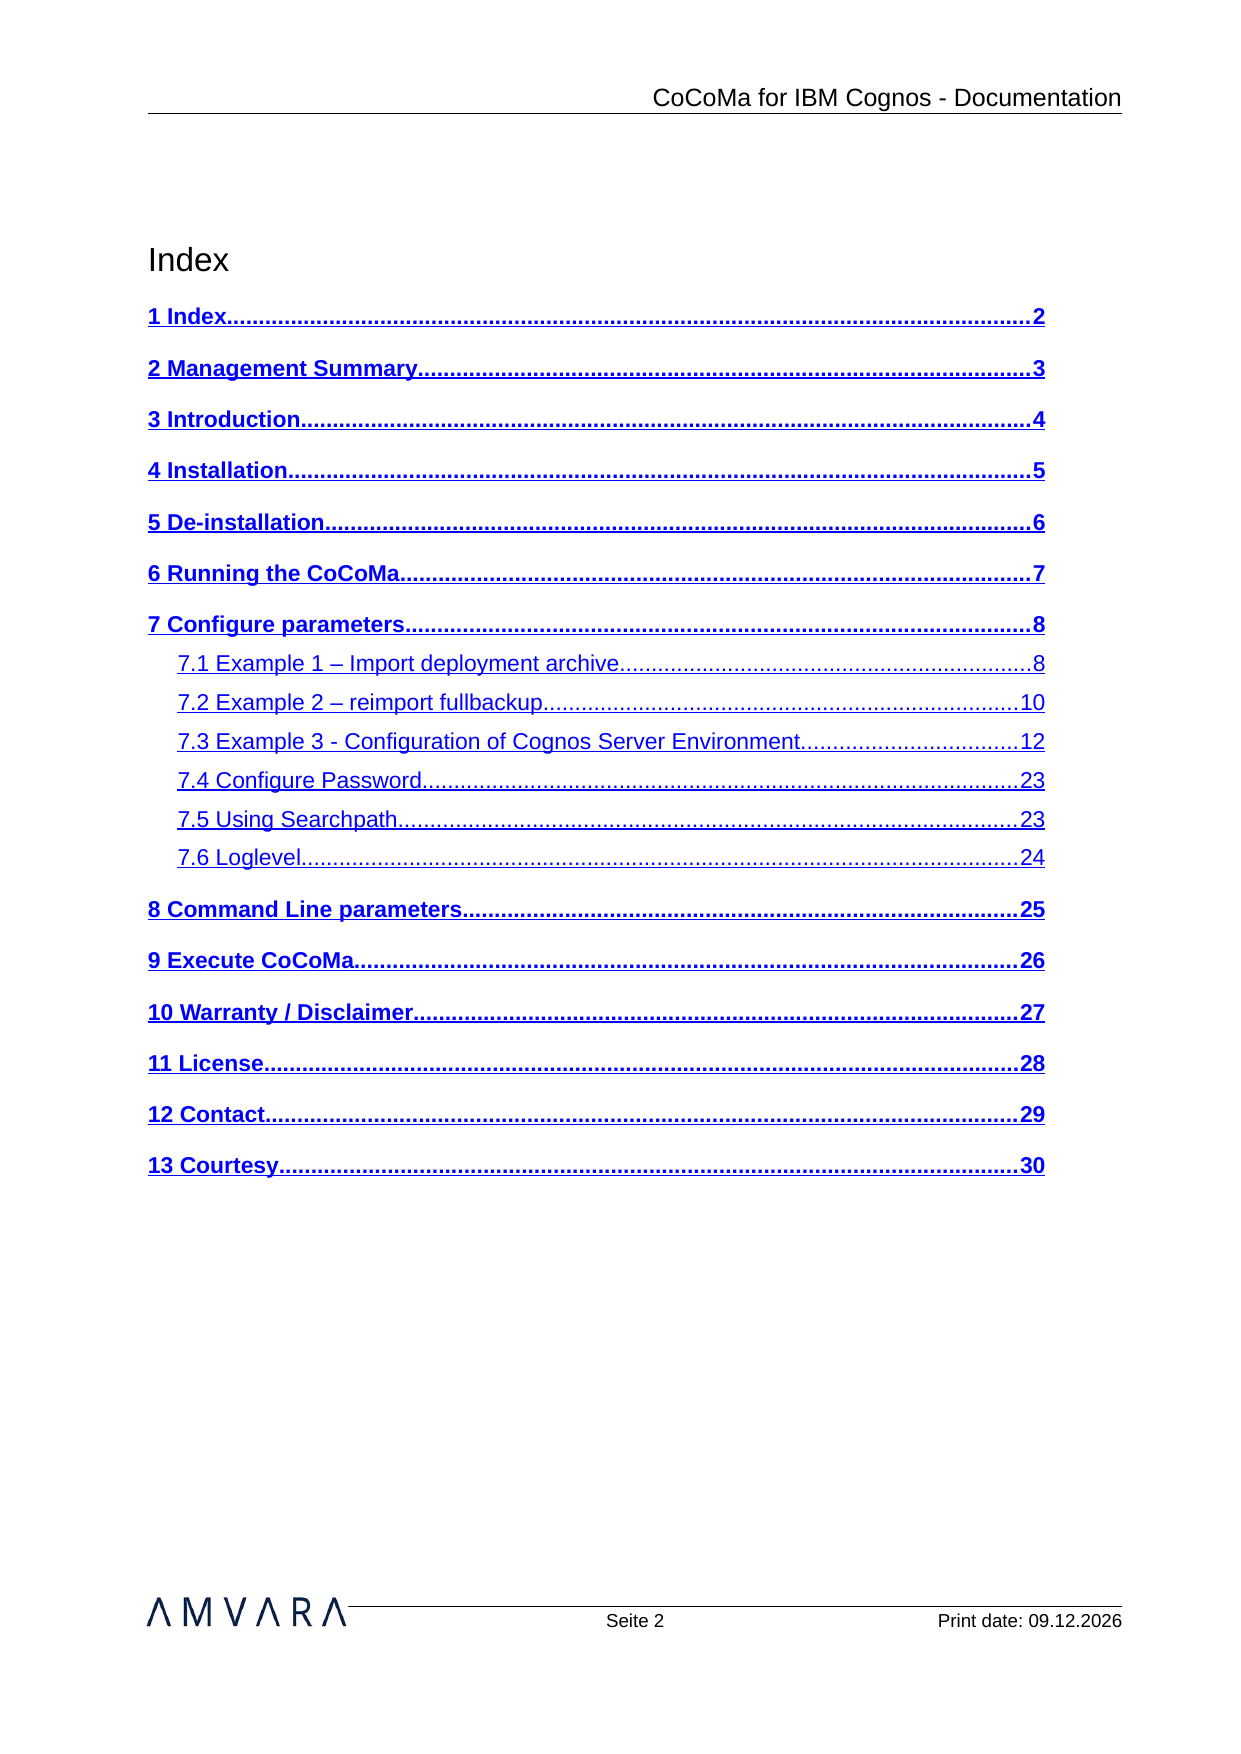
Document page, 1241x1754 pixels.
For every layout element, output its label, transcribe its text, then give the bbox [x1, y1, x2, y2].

text 7.3 Example 3 - Configuration of Cognos Server Environment 12 [177, 728, 1045, 751]
text 12 Contact 29 [148, 1101, 1045, 1124]
text 7 Configure parameters 8 [148, 611, 1045, 634]
text 9 Execute CoCoMa 26 [148, 947, 1045, 970]
text 7.6 Loglevel 24 [177, 844, 1045, 867]
text 5 De-installation 6 [148, 508, 1045, 531]
text 1 Index 2 [148, 303, 1045, 326]
text 4 Installation 5 [148, 457, 1045, 480]
text 7.2 Example 2 – reimport fullbackup 10 [177, 689, 1045, 712]
text 3 Introduction 4 [148, 406, 1045, 429]
subtitle Index [148, 240, 1092, 278]
text 10 Warranty / Disclaimer 27 [148, 998, 1045, 1021]
text 2 Management Summary 3 [148, 354, 1045, 377]
text 7.1 Example 1 – Import deployment archive 8 [177, 650, 1045, 673]
text 7.5 Using Searchpath 23 [177, 806, 1045, 828]
text 6 Running the CoCoMa 7 [148, 560, 1045, 583]
text 7.4 Configure Password 23 [177, 767, 1045, 789]
text 8 Command Line parameters 25 [148, 896, 1045, 919]
text 13 Courtesy 30 [148, 1152, 1045, 1175]
text 11 License 28 [148, 1050, 1045, 1073]
